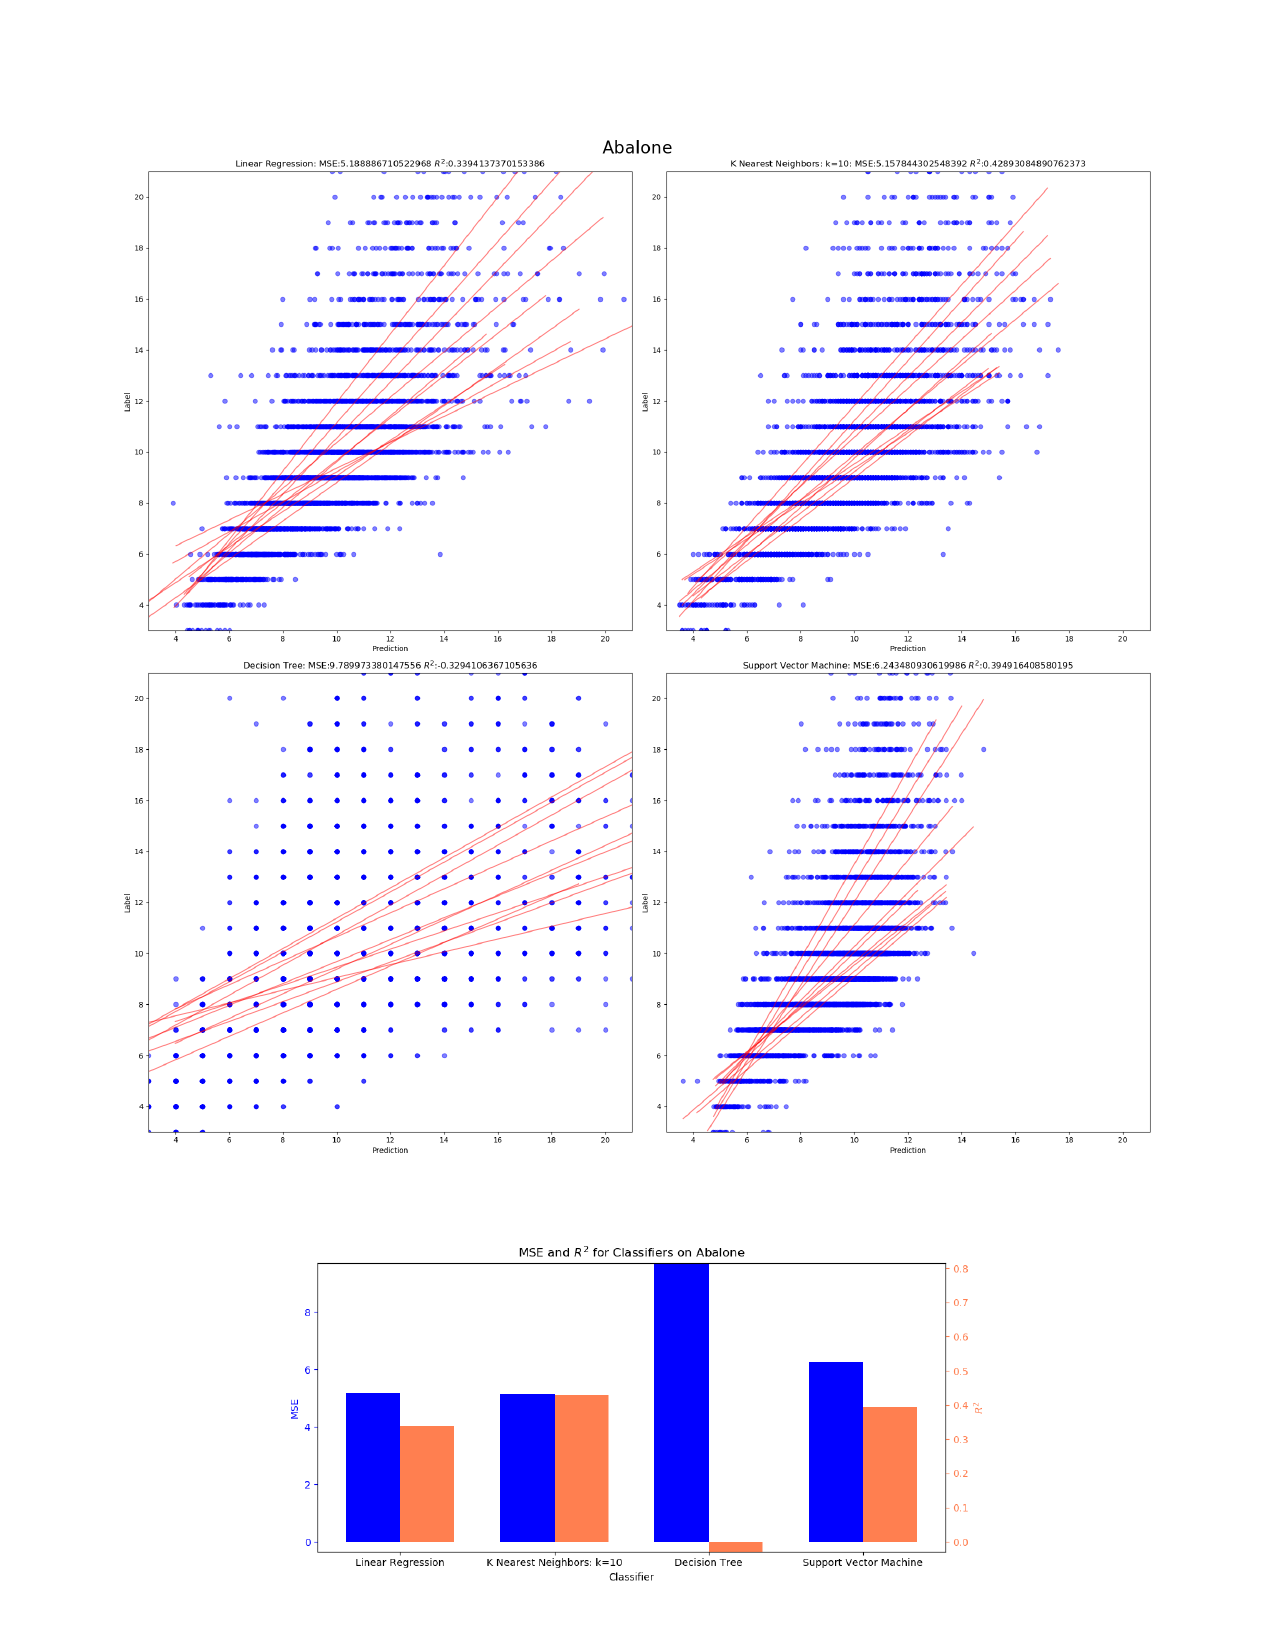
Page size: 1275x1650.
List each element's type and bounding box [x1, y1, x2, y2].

picture [279, 1235, 996, 1593]
picture [116, 119, 1159, 1162]
